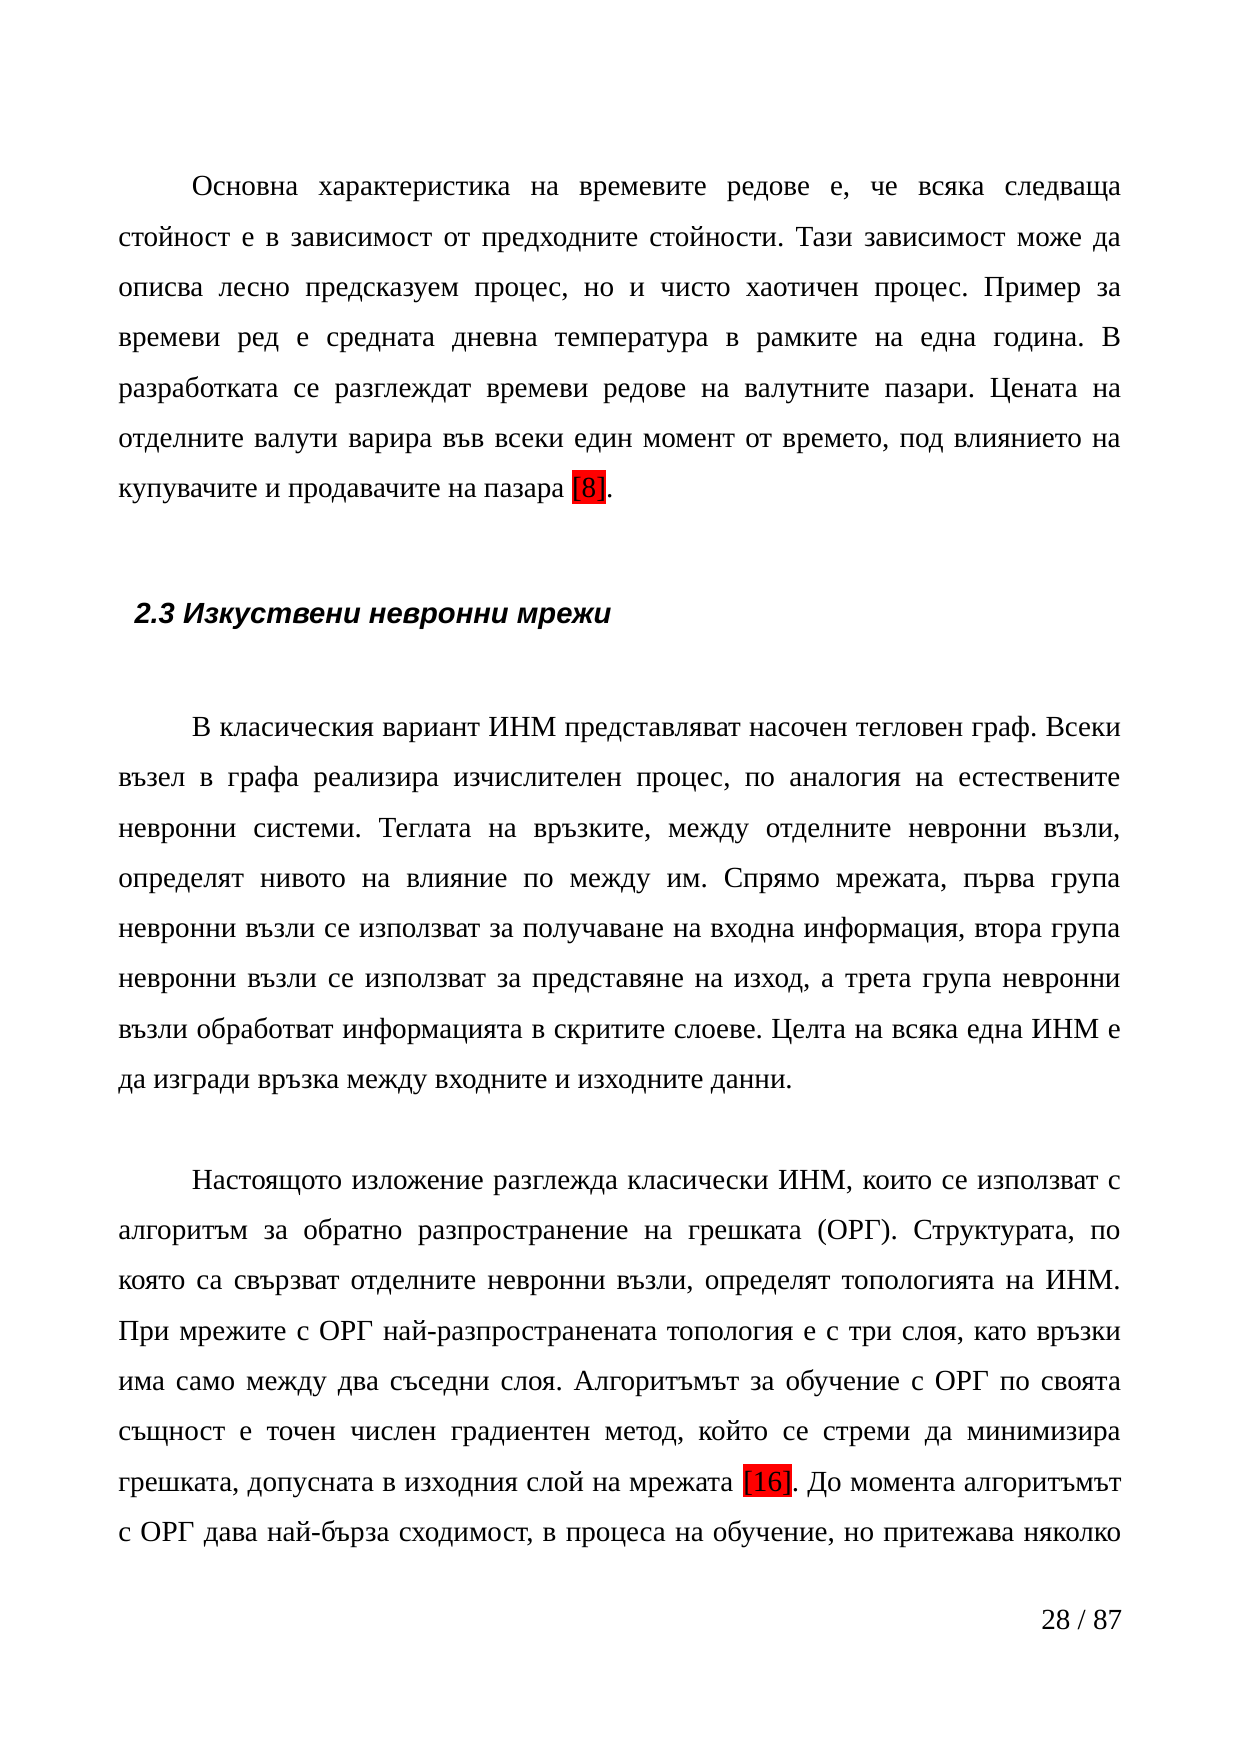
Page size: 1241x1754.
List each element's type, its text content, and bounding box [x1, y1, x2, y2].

subtitle 2.3 Изкуствени невронни мрежи [118, 596, 1122, 629]
text Настоящото изложение разглежда класически ИНМ, които се използват с алгоритъм за обратно разпространение на грешката (ОРГ). Структурата, по която са свързват отделните невронни възли, определят топологията на ИНМ. При мрежите с ОРГ най-разпространената топология е с три слоя, като връзки има само между два съседни слоя. Алгоритъмът за обучение с ОРГ по своята същност е точен числен градиентен метод, който се стреми да минимизира грешката, допусната в изходния слой на мрежата [16]. До момента алгоритъмът с ОРГ дава най-бърза сходимост, в процеса на обучение, но притежава няколко [118, 1162, 1122, 1548]
text Основна характеристика на времевите редове е, че всяка следваща стойност е в зависимост от предходните стойности. Тази зависимост може да описва лесно предсказуем процес, но и чисто хаотичен процес. Пример за времеви ред е средната дневна температура в рамките на една година. В разработката се разглеждат времеви редове на валутните пазари. Цената на отделните валути варира във всеки един момент от времето, под влиянието на купувачите и продавачите на пазара [8]. [118, 168, 1122, 504]
text В класическия вариант ИНМ представляват насочен тегловен граф. Всеки възел в графа реализира изчислителен процес, по аналогия на естествените невронни системи. Теглата на връзките, между отделните невронни възли, определят нивото на влияние по между им. Спрямо мрежата, първа група невронни възли се използват за получаване на входна информация, втора група невронни възли се използват за представяне на изход, а трета група невронни възли обработват информацията в скритите слоеве. Целта на всяка една ИНМ е да изгради връзка между входните и изходните данни. [118, 709, 1122, 1095]
